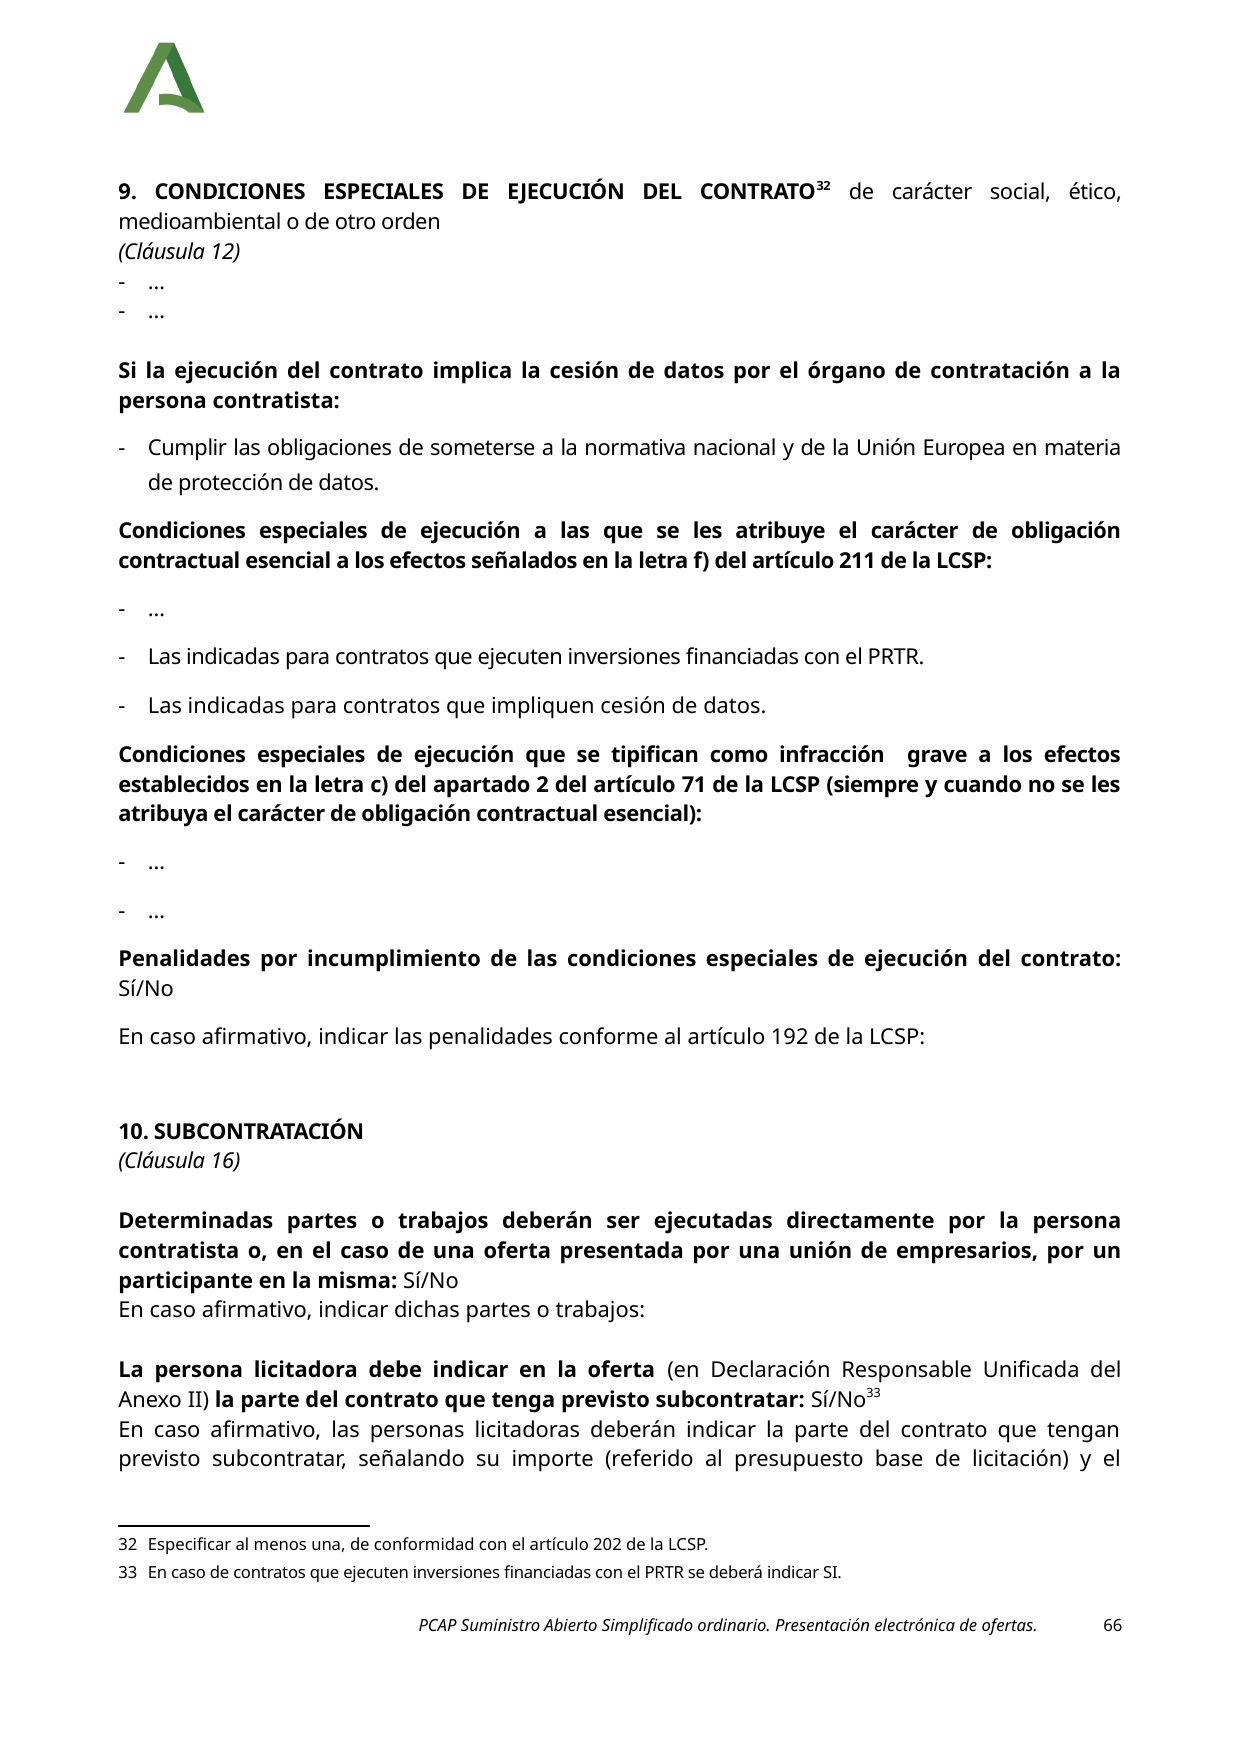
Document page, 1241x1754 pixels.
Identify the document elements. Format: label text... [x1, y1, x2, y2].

text - … [118, 895, 1122, 924]
text Penalidades por incumplimiento de las condiciones especiales de ejecución del contrato: Sí/No [118, 943, 1122, 1003]
text En caso afirmativo, indicar las penalidades conforme al artículo 192 de la LCSP: [118, 1021, 1122, 1051]
text 10. SUBCONTRATACIÓN [118, 1116, 1122, 1146]
text Especificar al menos una, de conformidad con el artículo 202 de la LCSP. [118, 1532, 1122, 1555]
picture [119, 38, 209, 117]
text - … [118, 593, 1122, 622]
text En caso afirmativo, las personas licitadoras deberán indicar la parte del contrato que tengan previsto subcontratar, señalando su importe (referido al presupuesto base de licitación) y el [118, 1414, 1122, 1473]
text - … [118, 846, 1122, 876]
text En caso de contratos que ejecuten inversiones financiadas con el PRTR se deberá indicar SI. [118, 1561, 1122, 1584]
text - Las indicadas para contratos que ejecuten inversiones financiadas con el PRTR. [118, 641, 1122, 671]
text 9. CONDICIONES ESPECIALES DE EJECUCIÓN DEL CONTRATO de carácter social, ético, medioambiental o de otro orden [118, 176, 1122, 236]
text En caso afirmativo, indicar dichas partes o trabajos: [118, 1294, 1122, 1324]
text - Cumplir las obligaciones de someterse a la normativa nacional y de la Unión Europea en materia de protección de datos. [118, 432, 1122, 496]
text Condiciones especiales de ejecución a las que se les atribuye el carácter de obligación contractual esencial a los efectos señalados en la letra f) del artículo 211 de la LCSP: [118, 515, 1122, 575]
text La persona licitadora debe indicar en la oferta (en Declaración Responsable Unificada del Anexo II) la parte del contrato que tenga previsto subcontratar: Sí/No [118, 1354, 1122, 1414]
text (Cláusula 12) [118, 236, 1122, 266]
text Condiciones especiales de ejecución que se tipifican como infracción grave a los efectos establecidos en la letra c) del apartado 2 del artículo 71 de la LCSP (siempre y cuando no se les atribuya el carácter de obligación contractual esencial): [118, 739, 1122, 828]
text Determinadas partes o trabajos deberán ser ejecutadas directamente por la persona contratista o, en el caso de una oferta presentada por una unión de empresarios, por un participante en la misma: Sí/No [118, 1205, 1122, 1294]
text Si la ejecución del contrato implica la cesión de datos por el órgano de contratación a la persona contratista: [118, 355, 1122, 415]
text - … [118, 266, 1122, 296]
text - Las indicadas para contratos que impliquen cesión de datos. [118, 690, 1122, 720]
text - … [118, 296, 1122, 325]
text (Cláusula 16) [118, 1146, 1122, 1175]
